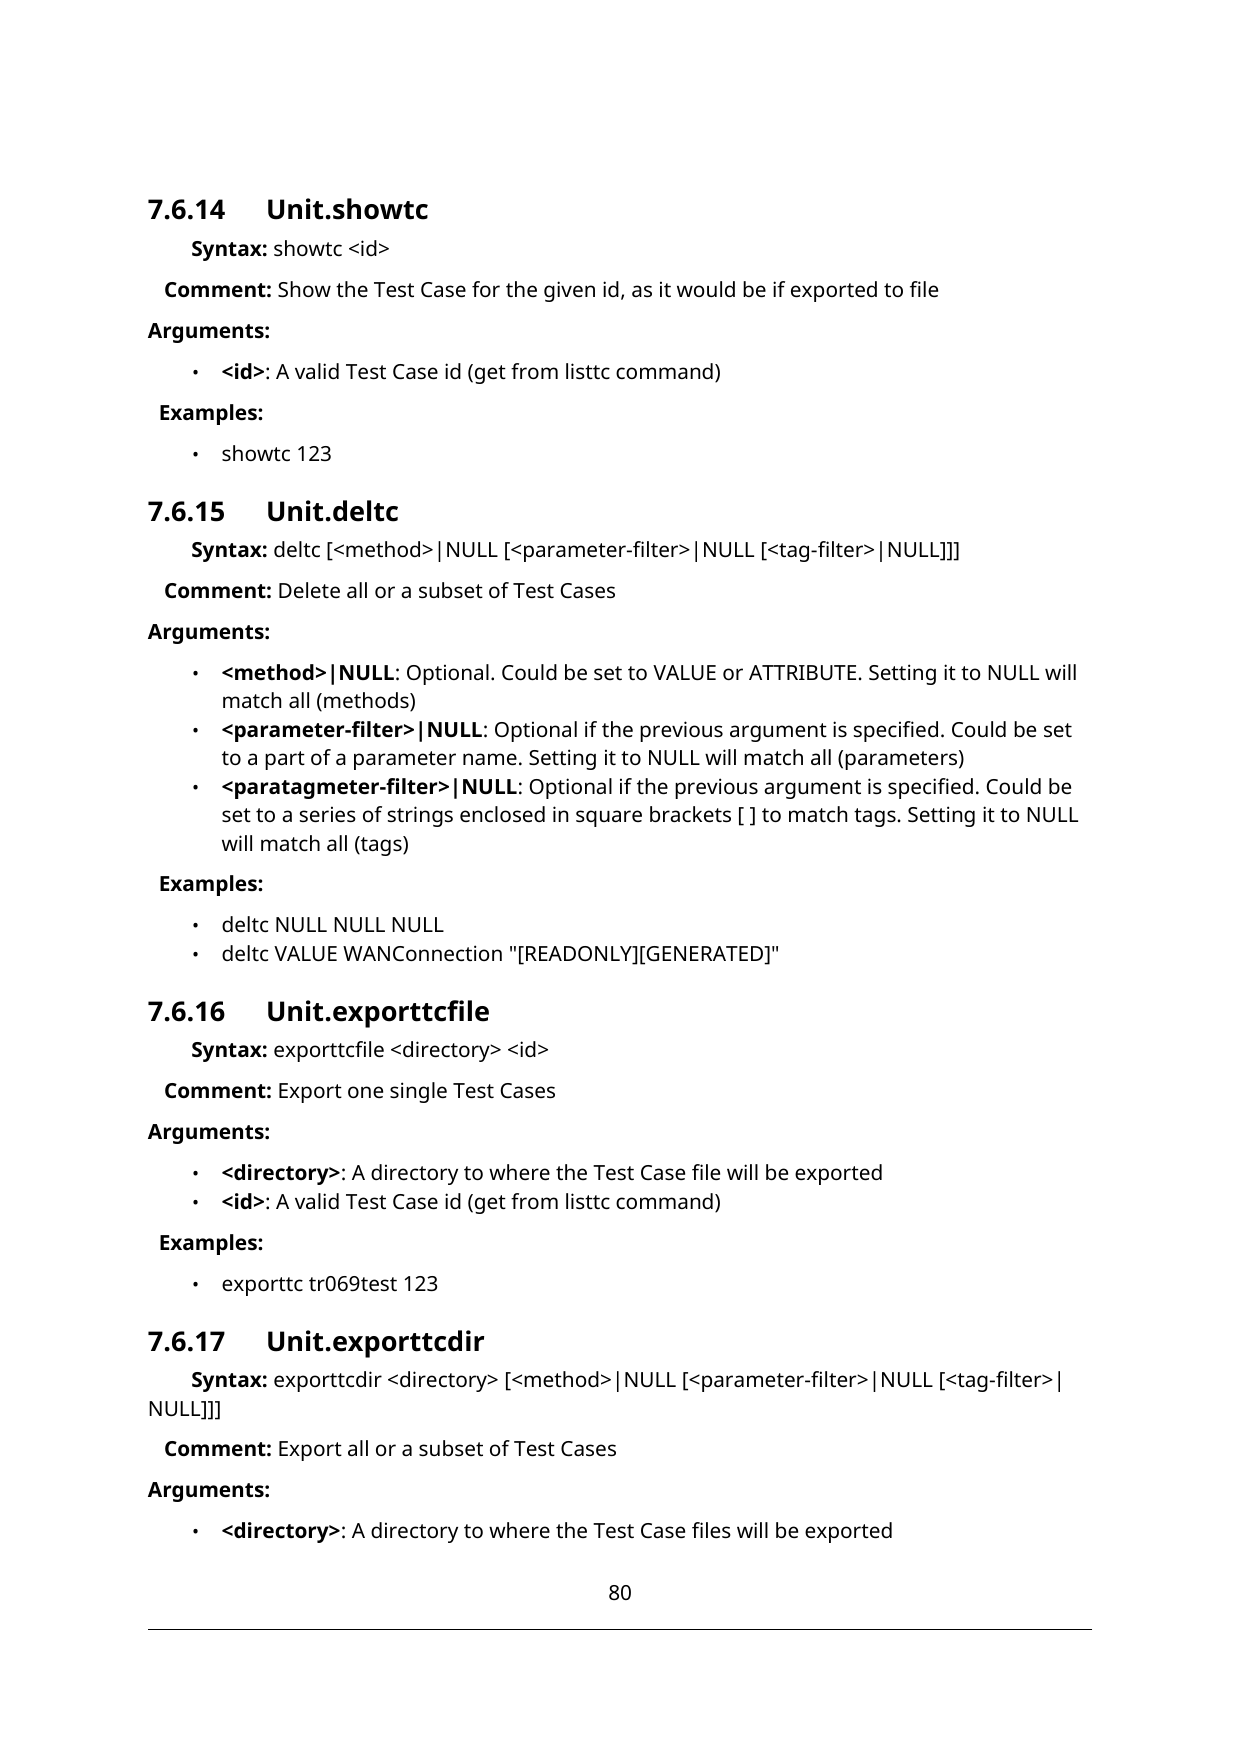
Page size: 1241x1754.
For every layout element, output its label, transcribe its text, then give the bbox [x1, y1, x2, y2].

text Arguments: [148, 316, 1092, 344]
text Comment: Show the Test Case for the given id, as it would be if exported to file [148, 275, 1092, 303]
list <id>: A valid Test Case id (get from listtc command) [192, 1187, 1092, 1215]
subtitle Unit.showtc [148, 191, 1092, 228]
text Examples: [148, 398, 1092, 426]
text Examples: [148, 1228, 1092, 1256]
text Comment: Export one single Test Cases [148, 1076, 1092, 1105]
text Syntax: deltc [<method>|NULL [<parameter-filter>|NULL [<tag-filter>|NULL]]] [148, 535, 1092, 564]
text Arguments: [148, 1476, 1092, 1504]
list <directory>: A directory to where the Test Case files will be exported [192, 1516, 1092, 1545]
text Syntax: showtc <id> [148, 234, 1092, 262]
text Syntax: exporttcdir <directory> [<method>|NULL [<parameter-filter>|NULL [<tag-filter>|NULL]]] [148, 1365, 1092, 1422]
list <parameter-filter>|NULL: Optional if the previous argument is specified. Could be set to a part of a parameter name. Setting it to NULL will match all (parameters) [192, 715, 1092, 772]
subtitle Unit.exporttcfile [148, 992, 1092, 1029]
list showtc 123 [192, 439, 1092, 467]
text Examples: [148, 869, 1092, 898]
text Arguments: [148, 1117, 1092, 1146]
list deltc VALUE WANConnection "[READONLY][GENERATED]" [192, 939, 1092, 967]
subtitle Unit.exporttcdir [148, 1322, 1092, 1359]
list <method>|NULL: Optional. Could be set to VALUE or ATTRIBUTE. Setting it to NULL will match all (methods) [192, 658, 1092, 715]
text Arguments: [148, 617, 1092, 646]
list <paratagmeter-filter>|NULL: Optional if the previous argument is specified. Could be set to a series of strings enclosed in square brackets [ ] to match tags. Setting it to NULL will match all (tags) [192, 772, 1092, 857]
subtitle Unit.deltc [148, 492, 1092, 529]
text Comment: Delete all or a subset of Test Cases [148, 576, 1092, 604]
text Comment: Export all or a subset of Test Cases [148, 1434, 1092, 1463]
list <id>: A valid Test Case id (get from listtc command) [192, 357, 1092, 385]
list deltc NULL NULL NULL [192, 911, 1092, 939]
list <directory>: A directory to where the Test Case file will be exported [192, 1158, 1092, 1187]
list exporttc tr069test 123 [192, 1269, 1092, 1297]
text Syntax: exporttcfile <directory> <id> [148, 1036, 1092, 1064]
